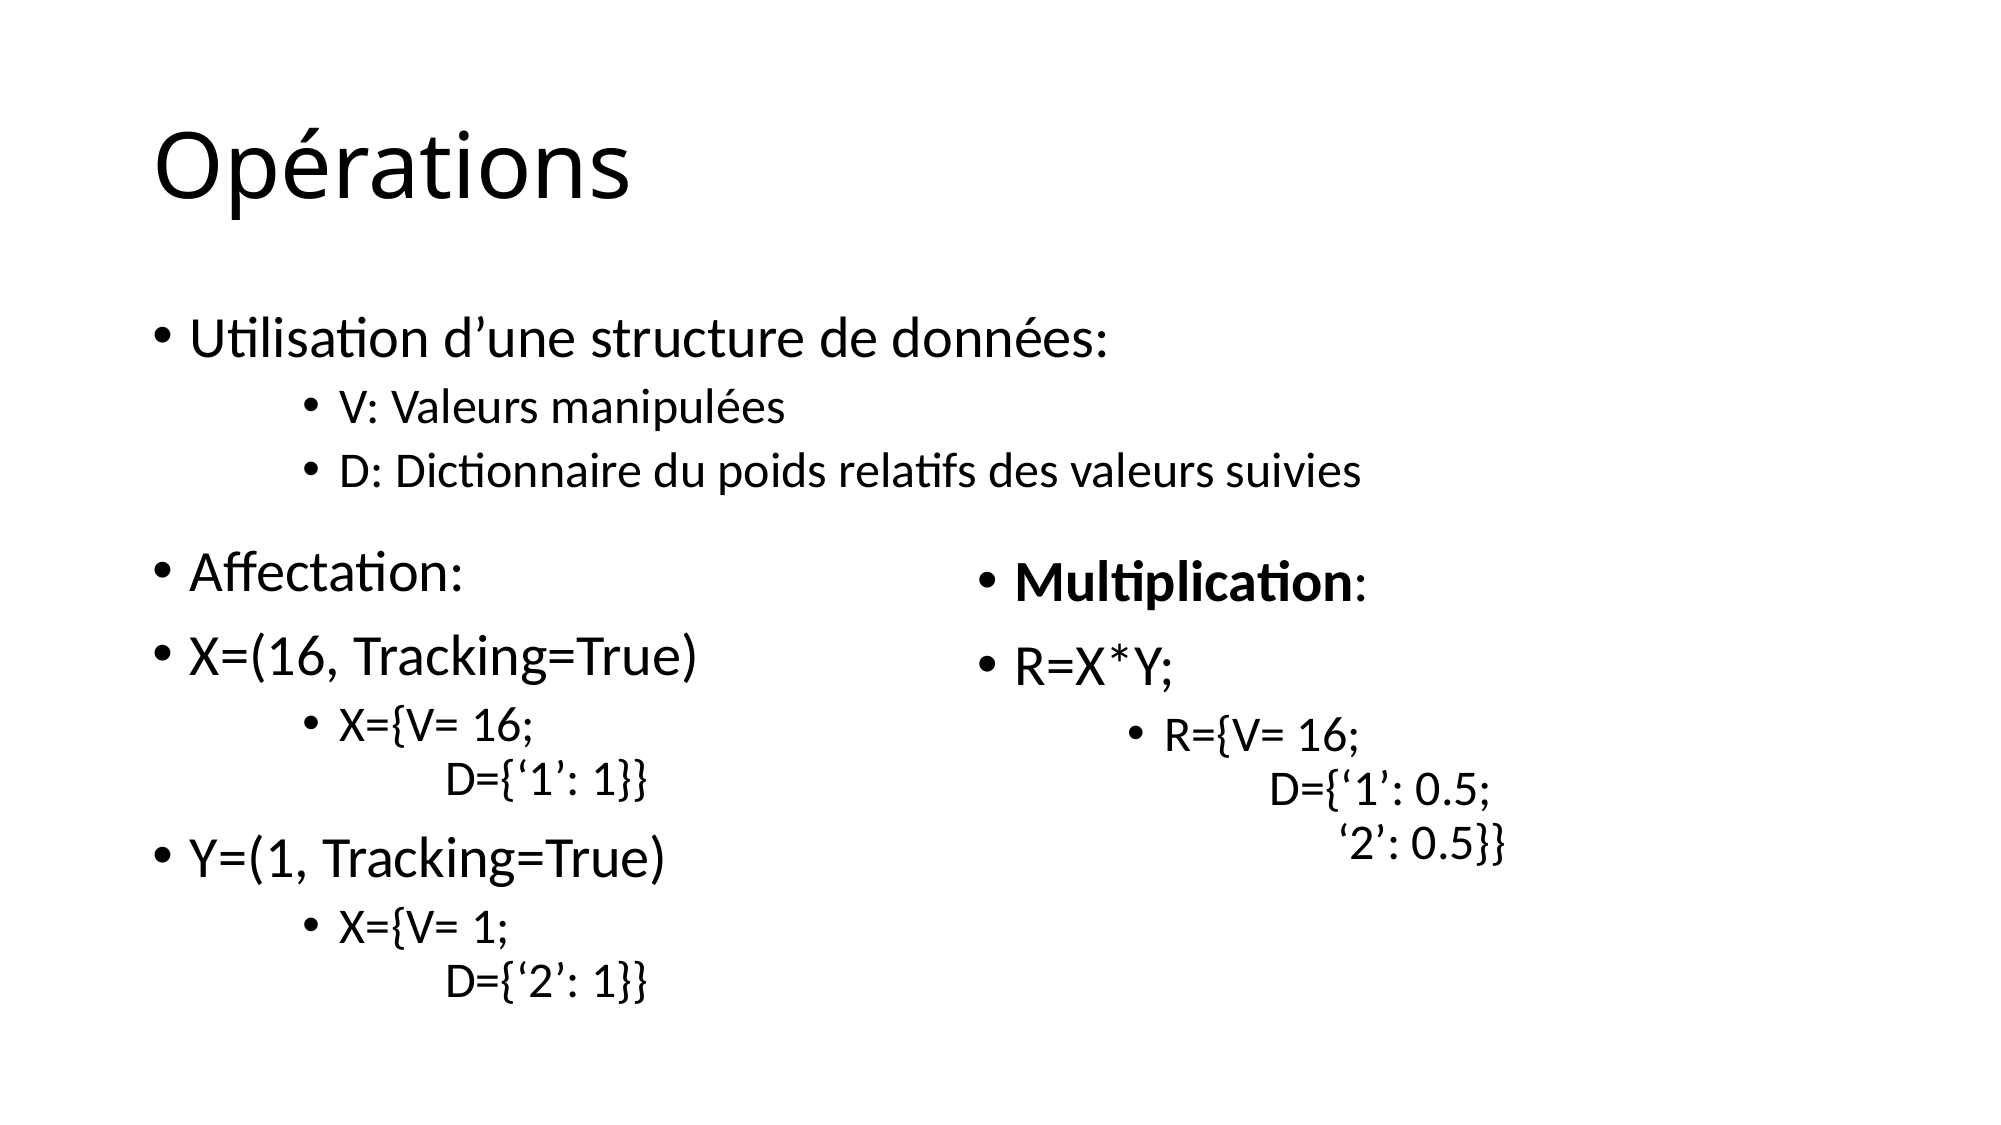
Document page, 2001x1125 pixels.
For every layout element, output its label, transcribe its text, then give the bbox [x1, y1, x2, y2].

title Opérations [137, 59, 1863, 278]
text_box Affectation: X=(16, Tracking=True) X={V= 16; D={‘1’: 1}} Y=(1, Tracking=True) X={V= 1; D={‘2’: 1}} [137, 533, 883, 1084]
list Utilisation d’une structure de données: V: Valeurs manipulées D: Dictionnaire du poids relatifs des valeurs suivies [137, 299, 1863, 578]
text_box Multiplication: R=X*Y; R={V= 16; D={‘1’: 0.5; ‘2’: 0.5}} [962, 543, 1863, 1094]
